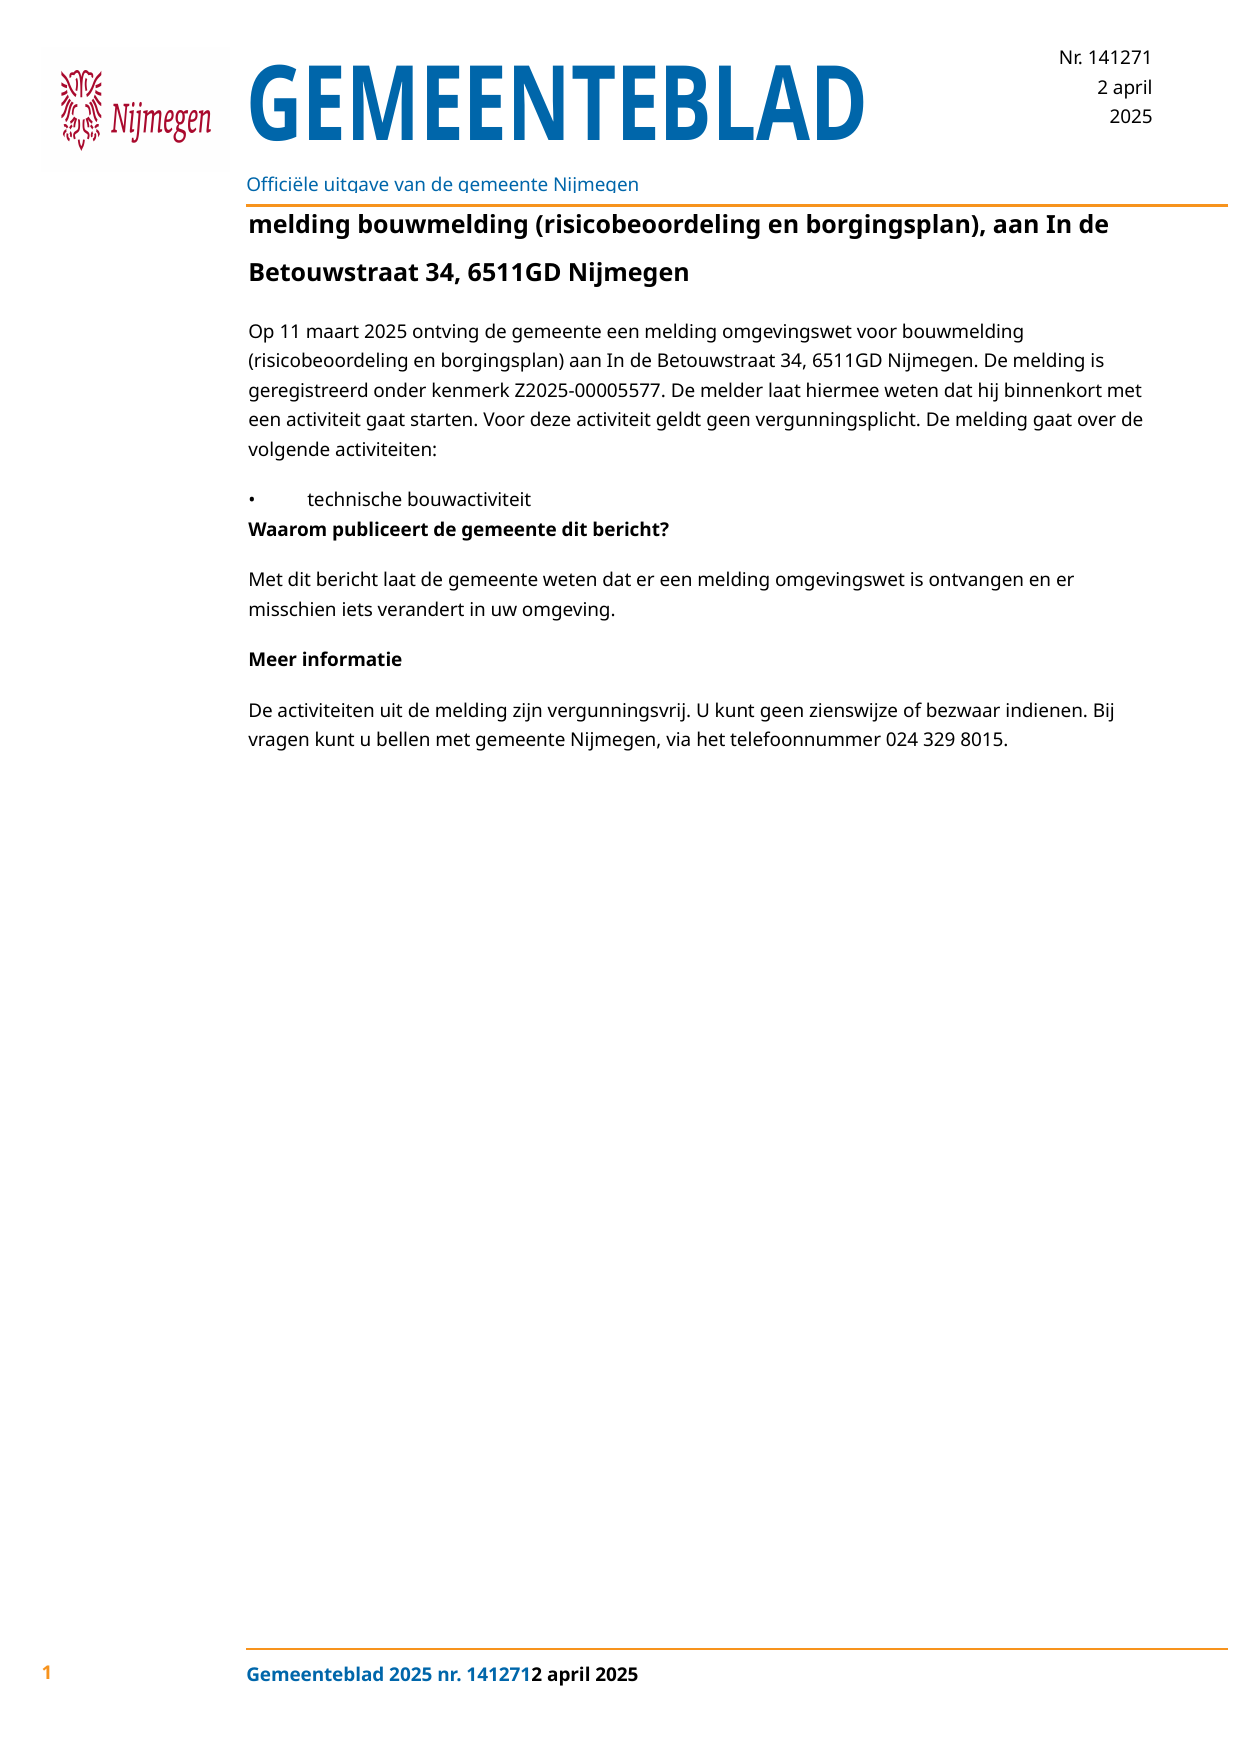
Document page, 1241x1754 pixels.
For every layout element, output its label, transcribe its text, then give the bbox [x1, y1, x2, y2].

text melding bouwmelding (risicobeoordeling en borgingsplan), aan In de Betouwstraat 34, 6511GD Nijmegen [248, 207, 1152, 288]
picture [41, 47, 231, 172]
text De activiteiten uit de melding zijn vergunningsvrij. U kunt geen zienswijze of bezwaar indienen. Bij vragen kunt u bellen met gemeente Nijmegen, via het telefoonnummer 024 329 8015. [248, 697, 1152, 752]
text Waarom publiceert de gemeente dit bericht? [248, 516, 1152, 542]
list technische bouwactiviteit [248, 487, 1152, 512]
text Op 11 maart 2025 ontving de gemeente een melding omgevingswet voor bouwmelding (risicobeoordeling en borgingsplan) aan In de Betouwstraat 34, 6511GD Nijmegen. De melding is geregistreerd onder kenmerk Z2025-00005577. De melder laat hiermee weten dat hij binnenkort met een activiteit gaat starten. Voor deze activiteit geldt geen vergunningsplicht. De melding gaat over de volgende activiteiten: [248, 318, 1152, 462]
text Meer informatie [248, 647, 1152, 672]
text Met dit bericht laat de gemeente weten dat er een melding omgevingswet is ontvangen en er misschien iets verandert in uw omgeving. [248, 567, 1152, 622]
